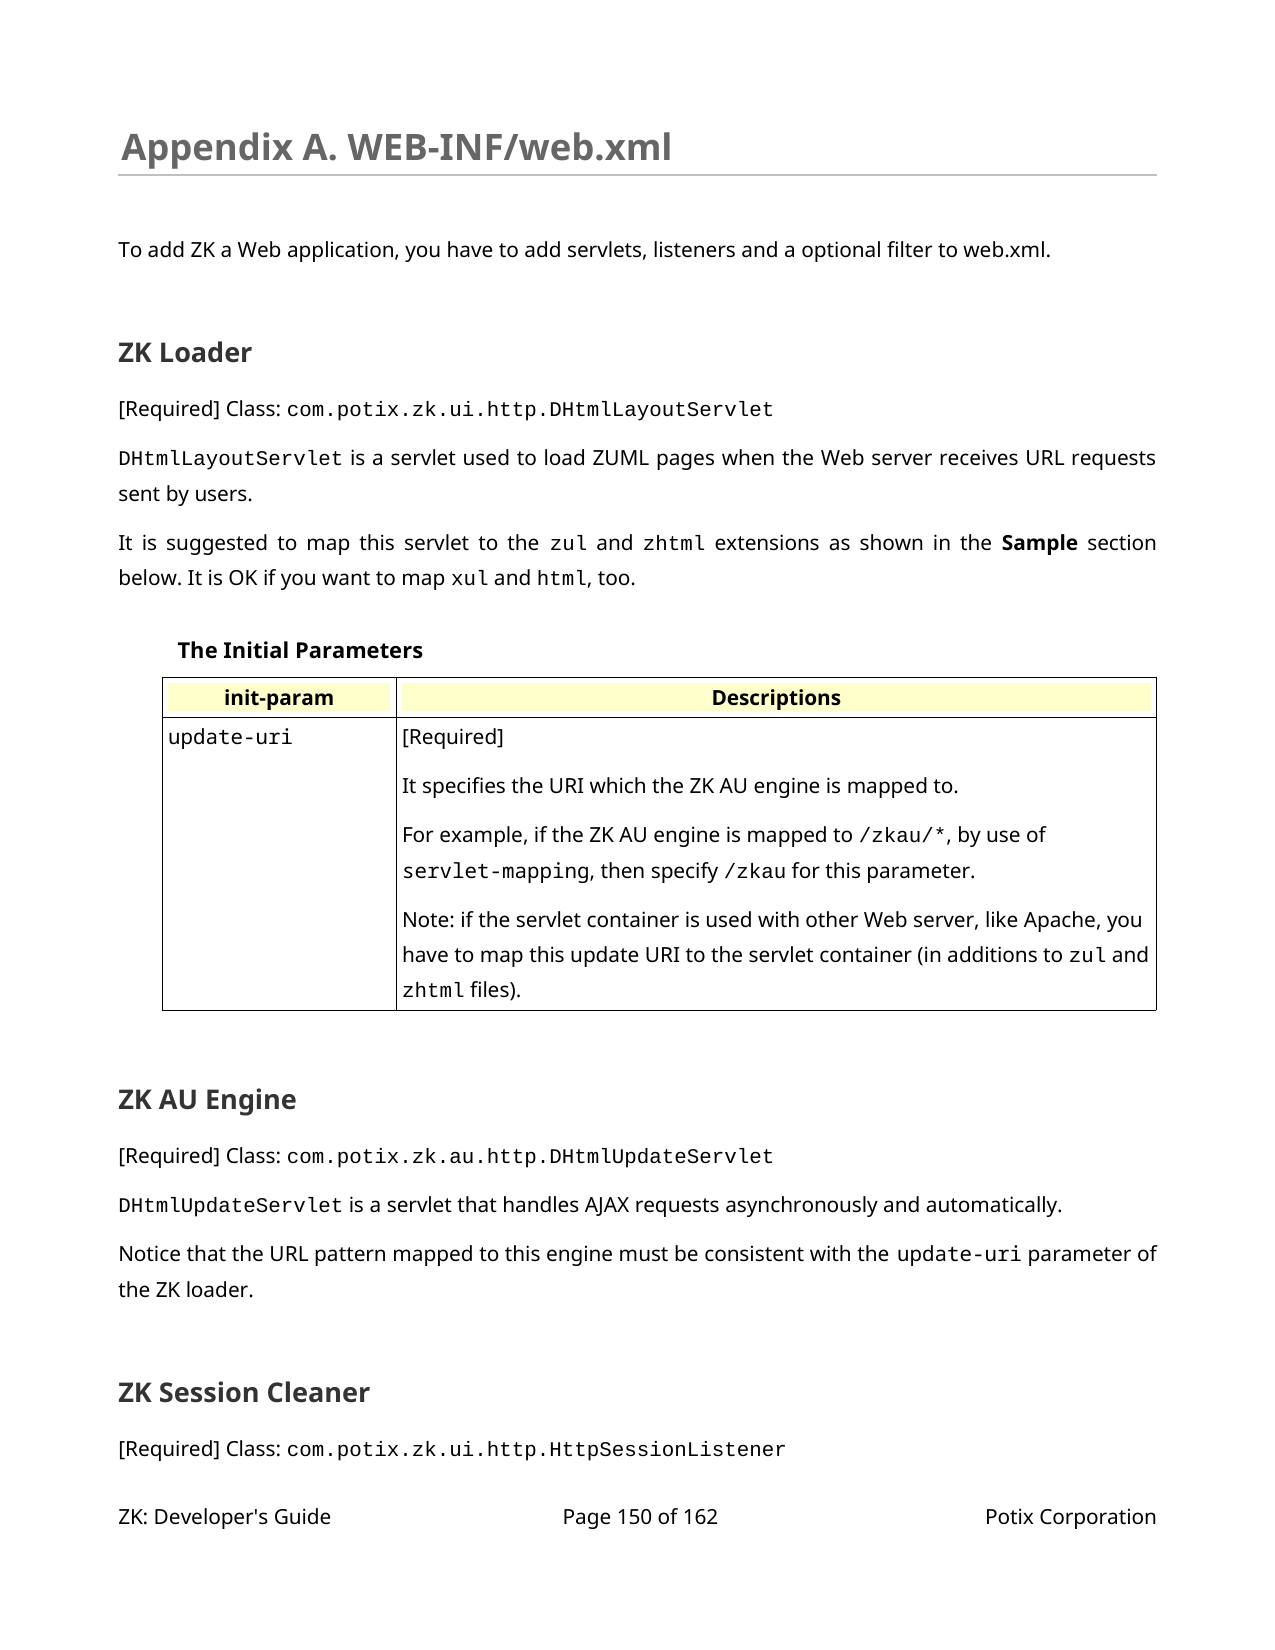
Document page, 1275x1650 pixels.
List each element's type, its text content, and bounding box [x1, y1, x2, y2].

subtitle ZK Loader [118, 334, 1157, 371]
text To add ZK a Web application, you have to add servlets, listeners and a optional filter to web.xml. [118, 235, 1157, 263]
table_cell [Required] It specifies the URI which the ZK AU engine is mapped to. For example, if the ZK AU engine is mapped to /zkau/*, by use of servlet-mapping, then specify /zkau for this parameter. Note: if the servlet container is used with other Web server, like Apache, you have to map this update URI to the servlet container (in additions to zul and zhtml files). [397, 718, 1156, 1010]
text [Required] Class: com.potix.zk.au.http.DHtmlUpdateServlet [118, 1141, 1157, 1170]
subtitle The Initial Parameters [177, 634, 1157, 664]
text DHtmlUpdateServlet is a servlet that handles AJAX requests asynchronously and automatically. [118, 1190, 1157, 1219]
table_header init-param [163, 678, 396, 717]
text It is suggested to map this servlet to the zul and zhtml extensions as shown in the Sample section below. It is OK if you want to map xul and html, too. [118, 528, 1157, 592]
text [Required] Class: com.potix.zk.ui.http.DHtmlLayoutServlet [118, 394, 1157, 423]
text Notice that the URL pattern mapped to this engine must be consistent with the update-uri parameter of the ZK loader. [118, 1239, 1157, 1303]
subtitle ZK AU Engine [118, 1081, 1157, 1118]
subtitle ZK Session Cleaner [118, 1374, 1157, 1411]
text DHtmlLayoutServlet is a servlet used to load ZUML pages when the Web server receives URL requests sent by users. [118, 443, 1157, 507]
table_cell update-uri [163, 718, 396, 1010]
subtitle Appendix A. WEB-INF/web.xml [118, 118, 1157, 174]
text [Required] Class: com.potix.zk.ui.http.HttpSessionListener [118, 1434, 1157, 1463]
table_header Descriptions [397, 678, 1156, 717]
